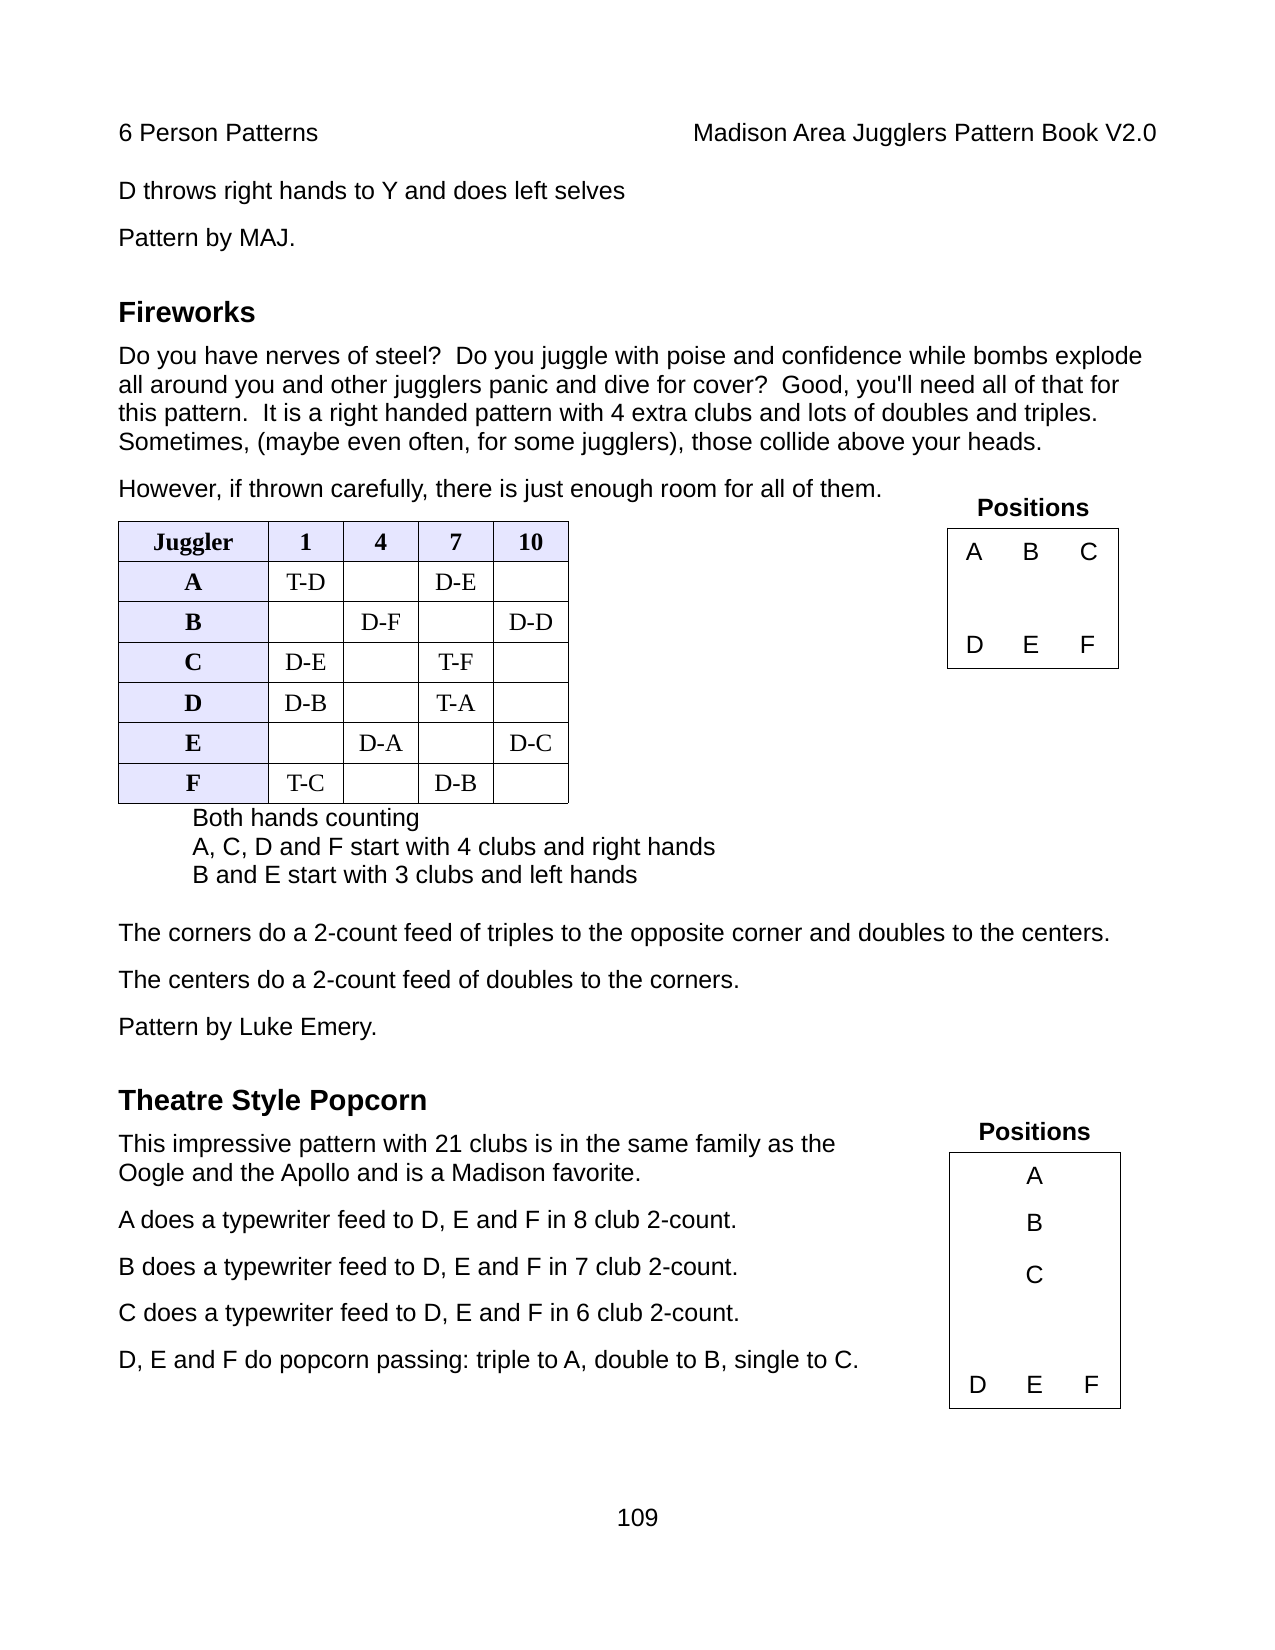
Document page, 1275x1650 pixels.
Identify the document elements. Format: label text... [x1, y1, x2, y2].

table_cell [269, 723, 343, 763]
table_cell T-C [269, 764, 343, 803]
table_cell [494, 683, 568, 722]
table_cell D-A [344, 723, 418, 763]
text B does a typewriter feed to D, E and F in 7 club 2-count. [118, 1252, 904, 1280]
table_header Juggler [119, 522, 268, 561]
table_cell [950, 1153, 1006, 1199]
table_cell D-E [269, 643, 343, 682]
text The centers do a 2-count feed of doubles to the corners. [118, 965, 1157, 993]
table_cell [950, 1199, 1006, 1245]
text Both hands counting [118, 803, 1157, 832]
table_cell F [1061, 621, 1118, 667]
table_header 4 [344, 522, 418, 561]
table_cell C [1061, 529, 1118, 574]
table_cell A [948, 529, 1004, 574]
table_cell [419, 723, 493, 763]
table_cell E [1005, 621, 1061, 667]
text Do you have nerves of steel? Do you juggle with poise and confidence while bombs explode all around you and other jugglers panic and dive for cover? Good, you'll need all of that for this pattern. It is a right handed pattern with 4 extra clubs and lots of doubles and triples. Sometimes, (maybe even often, for some jugglers), those collide above your heads. [118, 341, 1157, 456]
table_cell [1061, 574, 1118, 621]
text The corners do a 2-count feed of triples to the opposite corner and doubles to the centers. [118, 918, 1157, 947]
text Pattern by MAJ. [118, 223, 1157, 252]
table_cell [948, 574, 1004, 621]
table_cell B [119, 602, 268, 642]
text However, if thrown carefully, there is just enough room for all of them. [118, 474, 1157, 696]
table_cell A [119, 562, 268, 601]
table_cell D-B [419, 764, 493, 803]
table_cell [1063, 1304, 1120, 1362]
table_header 1 [269, 522, 343, 561]
table_cell [494, 562, 568, 601]
table_cell E [119, 723, 268, 763]
table_cell B [1005, 529, 1061, 574]
table_cell [344, 764, 418, 803]
table_cell D-D [494, 602, 568, 642]
text C does a typewriter feed to D, E and F in 6 club 2-count. [118, 1298, 904, 1327]
text This impressive pattern with 21 clubs is in the same family as the Oogle and the Apollo and is a Madison favorite. [118, 1129, 904, 1187]
text A does a typewriter feed to D, E and F in 8 club 2-count. [118, 1205, 904, 1234]
table_cell D [119, 683, 268, 722]
table_cell F [1063, 1362, 1120, 1408]
table_cell [419, 602, 493, 642]
table_cell [1063, 1199, 1120, 1245]
table_cell D-F [344, 602, 418, 642]
text D, E and F do popcorn passing: triple to A, double to B, single to C. [118, 1345, 904, 1374]
subtitle Fireworks [118, 295, 1157, 328]
table_cell A [1006, 1153, 1063, 1199]
table_cell D-C [494, 723, 568, 763]
table_cell [344, 683, 418, 722]
table_cell [1005, 574, 1061, 621]
table_cell T-A [419, 683, 493, 722]
table_cell [1063, 1245, 1120, 1303]
table_cell D [950, 1362, 1006, 1408]
table_cell [344, 562, 418, 601]
text A, C, D and F start with 4 clubs and right hands [118, 832, 1157, 861]
text D throws right hands to Y and does left selves [118, 176, 1157, 205]
table_cell [1006, 1304, 1063, 1362]
table_cell F [119, 764, 268, 803]
table_cell B [1006, 1199, 1063, 1245]
table_cell D-E [419, 562, 493, 601]
table_cell D [948, 621, 1004, 667]
table_header Positions [949, 1112, 1120, 1152]
table_cell T-D [269, 562, 343, 601]
table_cell [494, 764, 568, 803]
table_header Positions [948, 487, 1118, 527]
table_cell [269, 602, 343, 642]
table_cell [494, 643, 568, 682]
text Pattern by Luke Emery. [118, 1012, 1157, 1040]
table_cell [950, 1304, 1006, 1362]
table_header 7 [419, 522, 493, 561]
table_cell [1063, 1153, 1120, 1199]
subtitle Theatre Style Popcorn [118, 1083, 1157, 1446]
text B and E start with 3 clubs and left hands [118, 861, 1157, 889]
table_cell C [1006, 1245, 1063, 1303]
table_cell [344, 643, 418, 682]
table_cell [950, 1245, 1006, 1303]
table_cell D-B [269, 683, 343, 722]
table_header 10 [494, 522, 568, 561]
table_cell E [1006, 1362, 1063, 1408]
table_cell T-F [419, 643, 493, 682]
table_cell C [119, 643, 268, 682]
